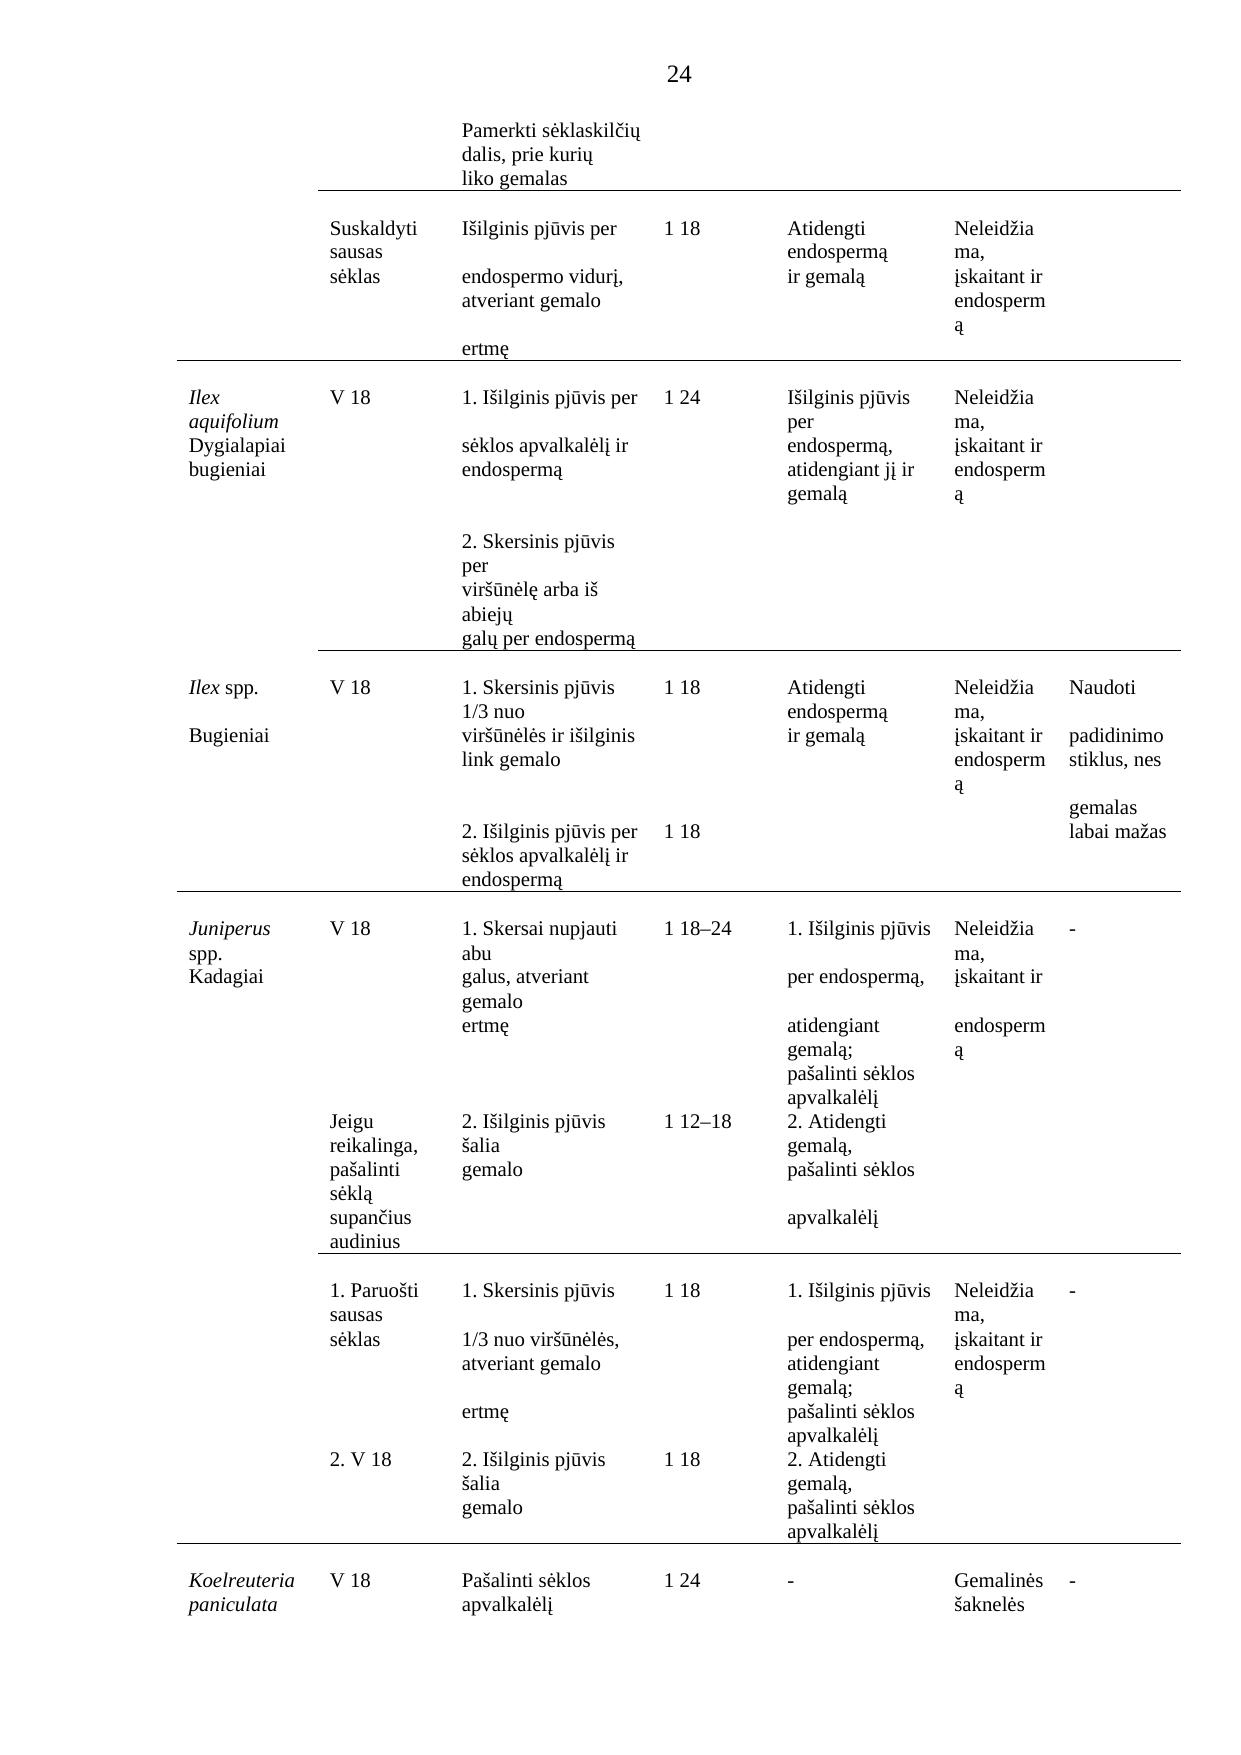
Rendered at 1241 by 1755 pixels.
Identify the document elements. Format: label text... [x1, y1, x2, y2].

table_cell [653, 1399, 776, 1423]
table_cell 1. Paruošti sausas [318, 1278, 450, 1326]
table_cell [776, 1229, 943, 1253]
table_cell [943, 505, 1058, 529]
table_cell [943, 529, 1058, 577]
table_cell [653, 867, 776, 891]
table_cell ertmę [450, 1399, 652, 1423]
table_cell sėklas [318, 1326, 450, 1351]
table_cell [1058, 264, 1181, 288]
table_cell endospermą, [776, 433, 943, 457]
table_cell Išilginis pjūvis per [776, 385, 943, 433]
table_cell apvalkalėlį [776, 1205, 943, 1229]
table_cell [776, 626, 943, 649]
table_cell ir gemalą [776, 723, 943, 747]
table_cell [1058, 1013, 1181, 1061]
table_cell [1058, 142, 1181, 166]
table_cell [1058, 1254, 1181, 1278]
table_cell [318, 1013, 450, 1061]
table_cell [653, 529, 776, 577]
table_cell [653, 361, 776, 385]
table_cell [943, 1229, 1058, 1253]
table_cell [1058, 1351, 1181, 1399]
table_cell [1058, 1157, 1181, 1205]
table_cell sėklos apvalkalėlį ir [450, 843, 652, 867]
table_cell [943, 1254, 1058, 1278]
table_cell [1058, 1085, 1181, 1109]
table_cell [318, 505, 450, 529]
table_cell [318, 1061, 450, 1085]
table_cell [653, 651, 776, 675]
table_cell [318, 819, 450, 843]
table_cell V 18 [318, 385, 450, 433]
table_cell [943, 142, 1058, 166]
table_cell [1058, 361, 1181, 385]
table_cell [776, 578, 943, 626]
table_cell endospermą [943, 288, 1058, 336]
table_cell endospermą [450, 867, 652, 891]
table_cell [776, 819, 943, 843]
table_cell [318, 336, 450, 360]
table_cell [653, 1013, 776, 1061]
table_cell [177, 190, 318, 215]
table_cell endospermą [943, 457, 1058, 505]
table_cell [318, 892, 450, 916]
table_cell [1058, 626, 1181, 649]
table_cell 1 18 [653, 1447, 776, 1495]
table_cell [177, 843, 318, 867]
table_cell [943, 1544, 1058, 1568]
table_cell [1058, 892, 1181, 916]
table_cell [1058, 651, 1181, 675]
table_cell [776, 651, 943, 675]
table_cell [776, 191, 943, 215]
table_cell - [1058, 916, 1181, 964]
table_cell 1. Išilginis pjūvis per [450, 385, 652, 433]
table_cell [653, 626, 776, 649]
table_cell [177, 1085, 318, 1109]
table_cell [653, 1326, 776, 1351]
table_cell galus, atveriant gemalo [450, 965, 652, 1013]
table_cell Neleidžiama, [943, 916, 1058, 964]
table_cell Neleidžiama, [943, 215, 1058, 263]
table_cell - [1058, 1568, 1181, 1592]
table_cell įskaitant ir [943, 723, 1058, 747]
table_cell [653, 795, 776, 819]
table_cell [318, 457, 450, 505]
table_cell [177, 1423, 318, 1447]
table_cell [318, 723, 450, 747]
table_cell atveriant gemalo [450, 1351, 652, 1399]
table_cell [776, 118, 943, 142]
table_cell [450, 892, 652, 916]
table_cell [1058, 1109, 1181, 1157]
table_cell [177, 1278, 318, 1326]
table_cell [943, 843, 1058, 867]
table_cell [943, 191, 1058, 215]
table_cell [776, 795, 943, 819]
table_cell 1/3 nuo viršūnėlės, [450, 1326, 652, 1351]
table_cell 2. Išilginis pjūvis šalia [450, 1447, 652, 1495]
table_cell [943, 1157, 1058, 1205]
table_cell [653, 965, 776, 1013]
table_cell [653, 892, 776, 916]
table_cell endospermo vidurį, [450, 264, 652, 288]
table_cell 1 18 [653, 215, 776, 263]
table_cell 1 18 [653, 675, 776, 723]
table_cell sėklas [318, 264, 450, 288]
table_cell supančius [318, 1205, 450, 1229]
table_cell [653, 457, 776, 505]
table_cell 1. Išilginis pjūvis [776, 1278, 943, 1326]
table_cell [943, 819, 1058, 843]
table_cell Juniperus spp. [177, 916, 318, 964]
table_cell [776, 529, 943, 577]
table_cell [450, 505, 652, 529]
table_cell apvalkalėlį [450, 1592, 652, 1616]
table_cell [653, 336, 776, 360]
table_cell [177, 819, 318, 843]
table_cell [177, 892, 318, 916]
table_cell Kadagiai [177, 965, 318, 1013]
table_cell [450, 361, 652, 385]
table_cell įskaitant ir [943, 433, 1058, 457]
table_cell [943, 118, 1058, 142]
table_cell [776, 166, 943, 190]
table_cell įskaitant ir [943, 264, 1058, 288]
table_cell [318, 288, 450, 336]
table_cell [318, 433, 450, 457]
table_cell Pašalinti sėklos [450, 1568, 652, 1592]
table_cell [653, 1592, 776, 1616]
table_cell [177, 1061, 318, 1085]
table_cell gemalo [450, 1495, 652, 1519]
table_cell [1058, 457, 1181, 505]
table_cell [1058, 118, 1181, 142]
table_cell pašalinti sėklos [776, 1399, 943, 1423]
table_cell endospermą [943, 1013, 1058, 1061]
table_cell apvalkalėlį [776, 1423, 943, 1447]
table_cell 1. Skersinis pjūvis 1/3 nuo [450, 675, 652, 723]
table_cell [776, 867, 943, 891]
table_cell [1058, 1495, 1181, 1519]
table_cell [943, 1399, 1058, 1423]
table_cell [653, 142, 776, 166]
table_cell [653, 1085, 776, 1109]
table_cell [450, 1519, 652, 1543]
table_cell [1058, 336, 1181, 360]
table_cell [653, 843, 776, 867]
table_cell [177, 215, 318, 263]
table_cell [653, 1061, 776, 1085]
table_cell [177, 578, 318, 626]
table_cell V 18 [318, 1568, 450, 1592]
table_cell liko gemalas [450, 166, 652, 190]
table_cell atidengiant gemalą; [776, 1351, 943, 1399]
table_cell [318, 578, 450, 626]
table_cell 1 18 [653, 1278, 776, 1326]
table_cell [1058, 166, 1181, 190]
table_cell [177, 867, 318, 891]
table_cell [318, 191, 450, 215]
table_cell [653, 723, 776, 747]
table_cell apvalkalėlį [776, 1085, 943, 1109]
table_cell - [776, 1568, 943, 1592]
table_cell per endospermą, [776, 1326, 943, 1351]
table_cell [177, 1544, 318, 1568]
table_cell V 18 [318, 916, 450, 964]
table_cell Išilginis pjūvis per [450, 215, 652, 263]
table_cell įskaitant ir [943, 1326, 1058, 1351]
table_cell [177, 1326, 318, 1351]
table_cell [943, 1109, 1058, 1157]
table_cell [318, 1544, 450, 1568]
table_cell [318, 843, 450, 867]
table_cell paniculata [177, 1592, 318, 1616]
table_cell pašalinti sėklos [776, 1157, 943, 1205]
table_cell 2. Išilginis pjūvis šalia [450, 1109, 652, 1157]
table_cell [450, 1229, 652, 1253]
table_cell [776, 336, 943, 360]
table_cell sėklos apvalkalėlį ir [450, 433, 652, 457]
table_cell [1058, 529, 1181, 577]
table_cell [177, 1229, 318, 1253]
table_cell [943, 1447, 1058, 1495]
table_cell [318, 1495, 450, 1519]
table_cell [318, 867, 450, 891]
table_cell [318, 142, 450, 166]
table_cell [776, 892, 943, 916]
table_cell Neleidžiama, [943, 675, 1058, 723]
table_cell padidinimo [1058, 723, 1181, 747]
table_cell [943, 867, 1058, 891]
table_cell [318, 361, 450, 385]
table_cell [943, 651, 1058, 675]
table_cell [1058, 965, 1181, 1013]
table_cell [1058, 1399, 1181, 1423]
table_cell [653, 1351, 776, 1399]
table_cell [1058, 385, 1181, 433]
table_cell [1058, 1229, 1181, 1253]
table_cell [177, 505, 318, 529]
table_cell [1058, 1326, 1181, 1351]
table_cell [653, 1544, 776, 1568]
table_cell [653, 288, 776, 336]
table_cell [653, 1519, 776, 1543]
table_cell Suskaldyti sausas [318, 215, 450, 263]
table_cell [1058, 288, 1181, 336]
table_cell 2. Skersinis pjūvis per [450, 529, 652, 577]
table_cell 1 18 [653, 819, 776, 843]
table_cell [1058, 578, 1181, 626]
table_cell Atidengti endospermą [776, 215, 943, 263]
table_cell [653, 1157, 776, 1205]
table_cell [177, 1253, 318, 1278]
table_cell [318, 747, 450, 795]
table_cell [318, 1519, 450, 1543]
table_cell [653, 747, 776, 795]
table_cell [318, 1085, 450, 1109]
table_cell [177, 166, 318, 190]
table_cell [318, 118, 450, 142]
table_cell [318, 166, 450, 190]
table_cell [450, 191, 652, 215]
table_cell endospermą [943, 747, 1058, 795]
table_cell [653, 433, 776, 457]
table_cell gemalas [1058, 795, 1181, 819]
table_cell Koelreuteria [177, 1568, 318, 1592]
table_cell Neleidžiama, [943, 1278, 1058, 1326]
table_cell [318, 1351, 450, 1399]
table_cell [943, 1085, 1058, 1109]
table_cell atveriant gemalo [450, 288, 652, 336]
table_cell Gemalinės [943, 1568, 1058, 1592]
table_cell pašalinti sėklos [776, 1061, 943, 1085]
table_cell 2. Išilginis pjūvis per [450, 819, 652, 843]
table_cell [776, 142, 943, 166]
table_cell [450, 1205, 652, 1229]
table_cell bugieniai [177, 457, 318, 505]
table_cell [943, 626, 1058, 649]
table_cell [943, 1495, 1058, 1519]
table_cell [776, 505, 943, 529]
table_cell [450, 795, 652, 819]
table_cell 1. Išilginis pjūvis [776, 916, 943, 964]
table_cell [450, 1423, 652, 1447]
table_cell [318, 795, 450, 819]
table_cell [1058, 1544, 1181, 1568]
table_cell [943, 795, 1058, 819]
table_cell 2. Atidengti gemalą, [776, 1109, 943, 1157]
table_cell stiklus, nes [1058, 747, 1181, 795]
table_cell [653, 578, 776, 626]
table_cell [943, 361, 1058, 385]
table_cell [1058, 191, 1181, 215]
table_cell [318, 651, 450, 675]
table_cell [653, 264, 776, 288]
table_cell atidengiant jį ir gemalą [776, 457, 943, 505]
table_cell endospermą [450, 457, 652, 505]
table_cell [776, 288, 943, 336]
table_cell gemalo [450, 1157, 652, 1205]
table_cell [318, 1423, 450, 1447]
table_cell ir gemalą [776, 264, 943, 288]
table_cell [653, 505, 776, 529]
table_cell [653, 1495, 776, 1519]
table_cell Dygialapiai [177, 433, 318, 457]
table_cell endospermą [943, 1351, 1058, 1399]
table_cell [776, 843, 943, 867]
table_cell 1 24 [653, 1568, 776, 1592]
table_cell [318, 1592, 450, 1616]
table_cell [450, 1544, 652, 1568]
table_cell [177, 1399, 318, 1423]
table_cell apvalkalėlį [776, 1519, 943, 1543]
table_cell [177, 650, 318, 675]
table_cell [1058, 1592, 1181, 1616]
table_cell 1 24 [653, 385, 776, 433]
table_cell [776, 1254, 943, 1278]
table_cell [653, 1423, 776, 1447]
table_cell [776, 361, 943, 385]
table_cell [943, 578, 1058, 626]
table_cell [1058, 433, 1181, 457]
table_cell [450, 651, 652, 675]
table_cell [177, 288, 318, 336]
table_cell [1058, 1447, 1181, 1495]
table_cell [653, 166, 776, 190]
table_cell per endospermą, [776, 965, 943, 1013]
table_cell 1 18–24 [653, 916, 776, 964]
table_cell pašalinti sėklos [776, 1495, 943, 1519]
table_cell 1 12–18 [653, 1109, 776, 1157]
table_cell [943, 1061, 1058, 1085]
table_cell [450, 1061, 652, 1085]
table_cell Ilex spp. [177, 675, 318, 723]
table_cell viršūnėlę arba iš abiejų [450, 578, 652, 626]
table_cell [177, 1519, 318, 1543]
table_cell įskaitant ir [943, 965, 1058, 1013]
table_cell [1058, 1061, 1181, 1085]
table_cell [177, 336, 318, 360]
table_cell [1058, 1205, 1181, 1229]
table_cell [1058, 843, 1181, 867]
table_cell [1058, 505, 1181, 529]
table_cell Ilex aquifolium [177, 385, 318, 433]
table_cell [177, 361, 318, 385]
table_cell [177, 1109, 318, 1157]
table_cell šaknelės [943, 1592, 1058, 1616]
table_cell V 18 [318, 675, 450, 723]
table_cell [177, 626, 318, 649]
table_cell [177, 1013, 318, 1061]
table_cell [318, 1254, 450, 1278]
table_cell Jeigu reikalinga, [318, 1109, 450, 1157]
table_cell [177, 1157, 318, 1205]
table_cell pašalinti sėklą [318, 1157, 450, 1205]
table_cell audinius [318, 1229, 450, 1253]
table_cell [318, 529, 450, 577]
table_cell [943, 336, 1058, 360]
table_cell [653, 1205, 776, 1229]
table_cell [1058, 1519, 1181, 1543]
table_cell [943, 892, 1058, 916]
table_cell viršūnėlės ir išilginis [450, 723, 652, 747]
table_cell Bugieniai [177, 723, 318, 747]
table_cell [177, 747, 318, 795]
table_cell [1058, 867, 1181, 891]
table_cell ertmę [450, 1013, 652, 1061]
table_cell [653, 1254, 776, 1278]
table_cell [177, 795, 318, 819]
table_cell [776, 1544, 943, 1568]
table_cell [943, 1205, 1058, 1229]
table_cell ertmę [450, 336, 652, 360]
table_cell [943, 1423, 1058, 1447]
table_cell [653, 1229, 776, 1253]
table_cell [177, 1447, 318, 1495]
table_cell 2. Atidengti gemalą, [776, 1447, 943, 1495]
table_cell [776, 747, 943, 795]
table_cell atidengiant gemalą; [776, 1013, 943, 1061]
table_cell 1. Skersai nupjauti abu [450, 916, 652, 964]
table_cell labai mažas [1058, 819, 1181, 843]
table_cell [943, 1519, 1058, 1543]
table_cell [177, 118, 318, 142]
table_cell [177, 142, 318, 166]
table_cell [450, 1085, 652, 1109]
table_cell [177, 1495, 318, 1519]
table_cell [177, 529, 318, 577]
table_cell [653, 191, 776, 215]
table_cell Pamerkti sėklaskilčių [450, 118, 652, 142]
table_cell [177, 1205, 318, 1229]
table_cell [318, 626, 450, 649]
table_cell link gemalo [450, 747, 652, 795]
table_cell [177, 1351, 318, 1399]
table_cell [653, 118, 776, 142]
table_cell 2. V 18 [318, 1447, 450, 1495]
table_cell [318, 965, 450, 1013]
table_cell Atidengti endospermą [776, 675, 943, 723]
table_cell [1058, 1423, 1181, 1447]
table_cell [943, 166, 1058, 190]
table_cell [177, 264, 318, 288]
table_cell Naudoti [1058, 675, 1181, 723]
table_cell 1. Skersinis pjūvis [450, 1278, 652, 1326]
table_cell Neleidžiama, [943, 385, 1058, 433]
table_cell dalis, prie kurių [450, 142, 652, 166]
table_cell - [1058, 1278, 1181, 1326]
table_cell galų per endospermą [450, 626, 652, 649]
table_cell [318, 1399, 450, 1423]
table_cell [776, 1592, 943, 1616]
table_cell [450, 1254, 652, 1278]
table_cell [1058, 215, 1181, 263]
